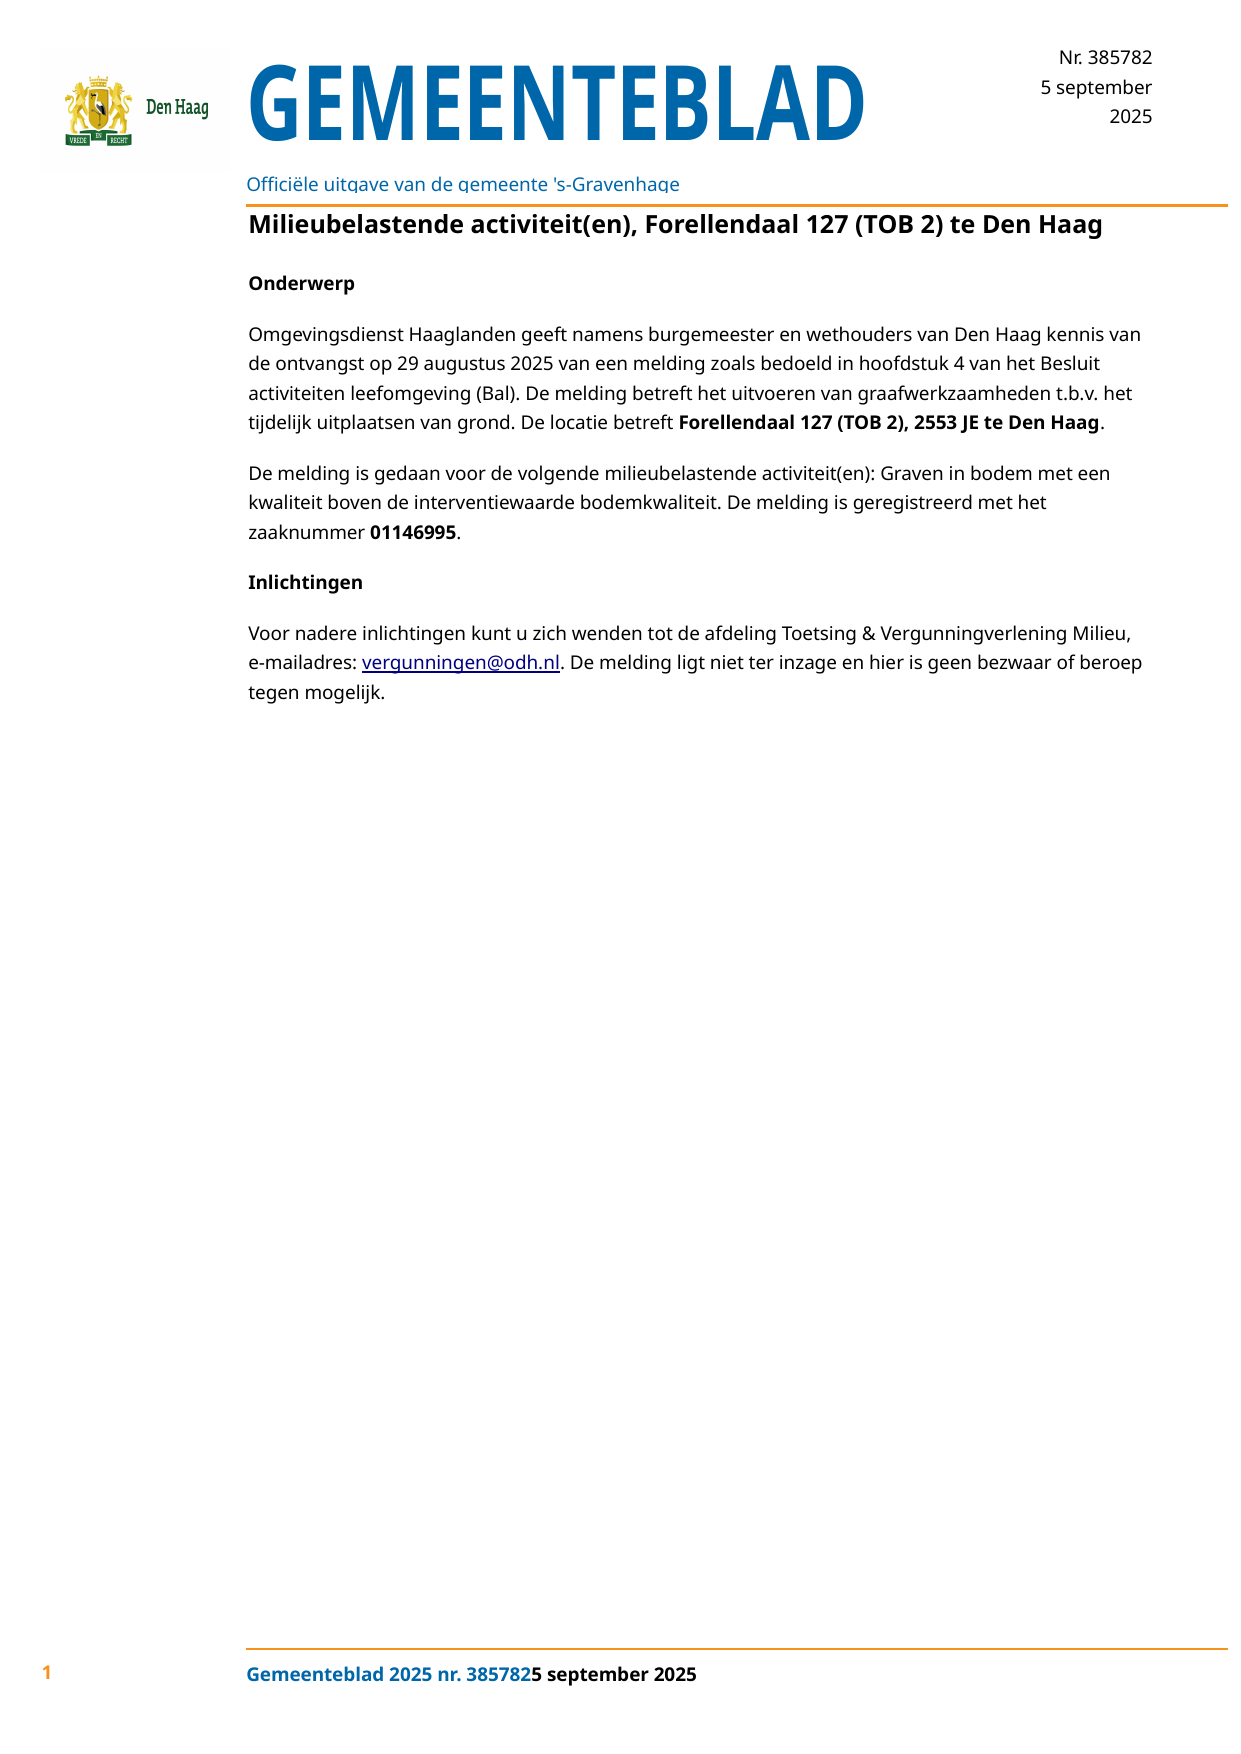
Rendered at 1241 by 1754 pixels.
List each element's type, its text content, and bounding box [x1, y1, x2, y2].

text Voor nadere inlichtingen kunt u zich wenden tot de afdeling Toetsing & Vergunningverlening Milieu, e-mailadres: vergunningen@odh.nl. De melding ligt niet ter inzage en hier is geen bezwaar of beroep tegen mogelijk. [248, 620, 1152, 705]
text Onderwerp [248, 270, 1152, 296]
picture [41, 47, 231, 172]
text Inlichtingen [248, 569, 1152, 595]
text De melding is gedaan voor de volgende milieubelastende activiteit(en): Graven in bodem met een kwaliteit boven de interventiewaarde bodemkwaliteit. De melding is geregistreerd met het zaaknummer 01146995. [248, 460, 1152, 545]
text Omgevingsdienst Haaglanden geeft namens burgemeester en wethouders van Den Haag kennis van de ontvangst op 29 augustus 2025 van een melding zoals bedoeld in hoofdstuk 4 van het Besluit activiteiten leefomgeving (Bal). De melding betreft het uitvoeren van graafwerkzaamheden t.b.v. het tijdelijk uitplaatsen van grond. De locatie betreft Forellendaal 127 (TOB 2), 2553 JE te Den Haag. [248, 321, 1152, 435]
text Milieubelastende activiteit(en), Forellendaal 127 (TOB 2) te Den Haag [248, 207, 1152, 241]
